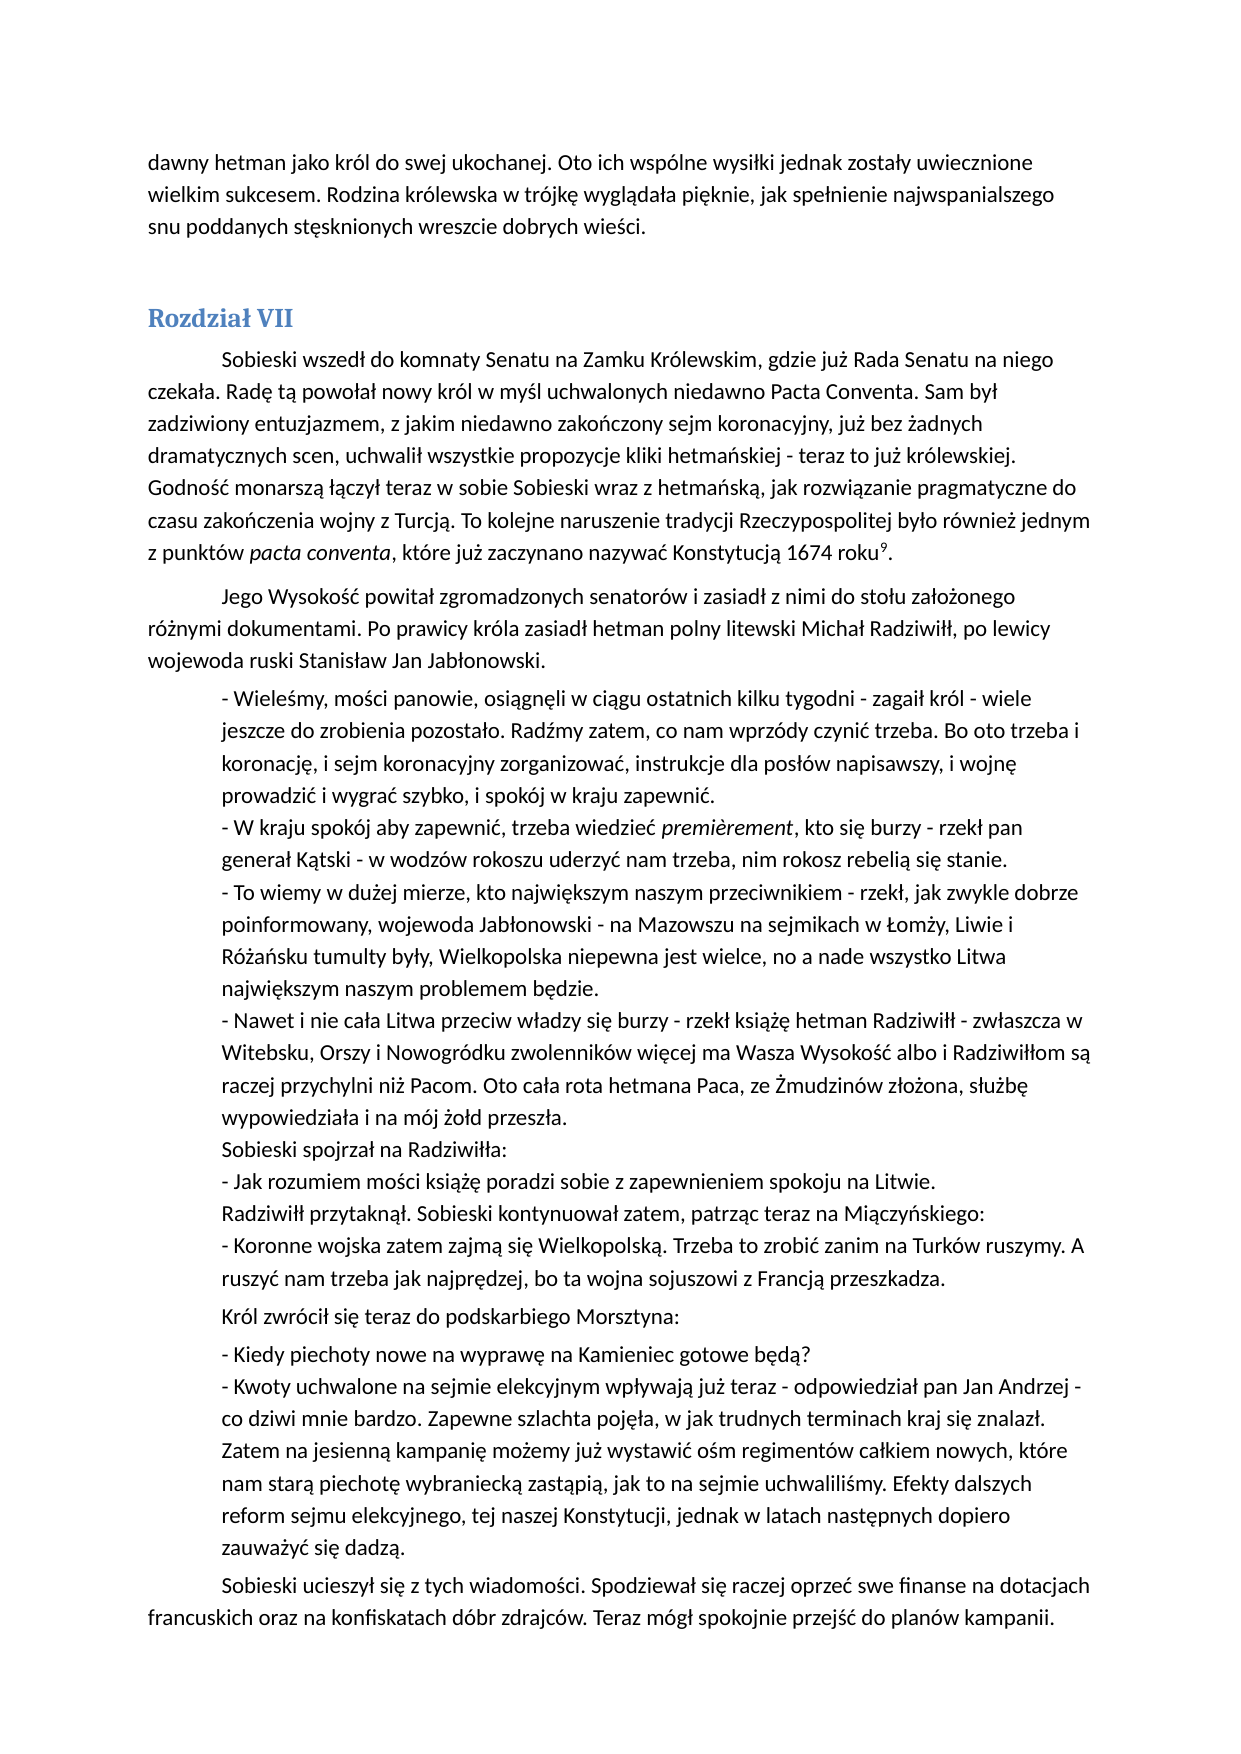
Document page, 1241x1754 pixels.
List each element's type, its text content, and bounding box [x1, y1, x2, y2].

text Król zwrócił się teraz do podskarbiego Morsztyna: [148, 1302, 1093, 1330]
text - Nawet i nie cała Litwa przeciw władzy się burzy - rzekł książę hetman Radziwiłł - zwłaszcza w Witebsku, Orszy i Nowogródku zwolenników więcej ma Wasza Wysokość albo i Radziwiłłom są raczej przychylni niż Pacom. Oto cała rota hetmana Paca, ze Żmudzinów złożona, służbę wypowiedziała i na mój żołd przeszła. [221, 1006, 1093, 1131]
text Sobieski spojrzał na Radziwiłła: [221, 1135, 1093, 1163]
text Sobieski ucieszył się z tych wiadomości. Spodziewał się raczej oprzeć swe finanse na dotacjach francuskich oraz na konfiskatach dóbr zdrajców. Teraz mógł spokojnie przejść do planów kampanii. [148, 1571, 1093, 1632]
text - W kraju spokój aby zapewnić, trzeba wiedzieć premièrement, kto się burzy - rzekł pan generał Kątski - w wodzów rokoszu uderzyć nam trzeba, nim rokosz rebelią się stanie. [221, 813, 1093, 873]
text - Koronne wojska zatem zajmą się Wielkopolską. Trzeba to zrobić zanim na Turków ruszymy. A ruszyć nam trzeba jak najprędzej, bo ta wojna sojuszowi z Francją przeszkadza. [221, 1232, 1093, 1292]
text dawny hetman jako król do swej ukochanej. Oto ich wspólne wysiłki jednak zostały uwiecznione wielkim sukcesem. Rodzina królewska w trójkę wyglądała pięknie, jak spełnienie najwspanialszego snu poddanych stęsknionych wreszcie dobrych wieści. [148, 148, 1093, 240]
subtitle Rozdział VII [148, 303, 1093, 334]
text Radziwiłł przytaknął. Sobieski kontynuował zatem, patrząc teraz na Miączyńskiego: [221, 1199, 1093, 1227]
text - Jak rozumiem mości książę poradzi sobie z zapewnieniem spokoju na Litwie. [221, 1167, 1093, 1195]
text Sobieski wszedł do komnaty Senatu na Zamku Królewskim, gdzie już Rada Senatu na niego czekała. Radę tą powołał nowy król w myśl uchwalonych niedawno Pacta Conventa. Sam był zadziwiony entuzjazmem, z jakim niedawno zakończony sejm koronacyjny, już bez żadnych dramatycznych scen, uchwalił wszystkie propozycje kliki hetmańskiej - teraz to już królewskiej. Godność monarszą łączył teraz w sobie Sobieski wraz z hetmańską, jak rozwiązanie pragmatyczne do czasu zakończenia wojny z Turcją. To kolejne naruszenie tradycji Rzeczypospolitej było również jednym z punktów pacta conventa, które już zaczynano nazywać Konstytucją 1674 roku. [148, 345, 1093, 566]
text - Kwoty uchwalone na sejmie elekcyjnym wpływają już teraz - odpowiedział pan Jan Andrzej - co dziwi mnie bardzo. Zapewne szlachta pojęła, w jak trudnych terminach kraj się znalazł. Zatem na jesienną kampanię możemy już wystawić ośm regimentów całkiem nowych, które nam starą piechotę wybraniecką zastąpią, jak to na sejmie uchwaliliśmy. Efekty dalszych reform sejmu elekcyjnego, tej naszej Konstytucji, jednak w latach następnych dopiero zauważyć się dadzą. [221, 1372, 1093, 1561]
text - To wiemy w dużej mierze, kto największym naszym przeciwnikiem - rzekł, jak zwykle dobrze poinformowany, wojewoda Jabłonowski - na Mazowszu na sejmikach w Łomży, Liwie i Różańsku tumulty były, Wielkopolska niepewna jest wielce, no a nade wszystko Litwa największym naszym problemem będzie. [221, 878, 1093, 1002]
text Jego Wysokość powitał zgromadzonych senatorów i zasiadł z nimi do stołu założonego różnymi dokumentami. Po prawicy króla zasiadł hetman polny litewski Michał Radziwiłł, po lewicy wojewoda ruski Stanisław Jan Jabłonowski. [148, 582, 1093, 674]
text - Kiedy piechoty nowe na wyprawę na Kamieniec gotowe będą? [221, 1340, 1093, 1368]
text - Wieleśmy, mości panowie, osiągnęli w ciągu ostatnich kilku tygodni - zagaił król - wiele jeszcze do zrobienia pozostało. Radźmy zatem, co nam wprzódy czynić trzeba. Bo oto trzeba i koronację, i sejm koronacyjny zorganizować, instrukcje dla posłów napisawszy, i wojnę prowadzić i wygrać szybko, i spokój w kraju zapewnić. [221, 684, 1093, 809]
